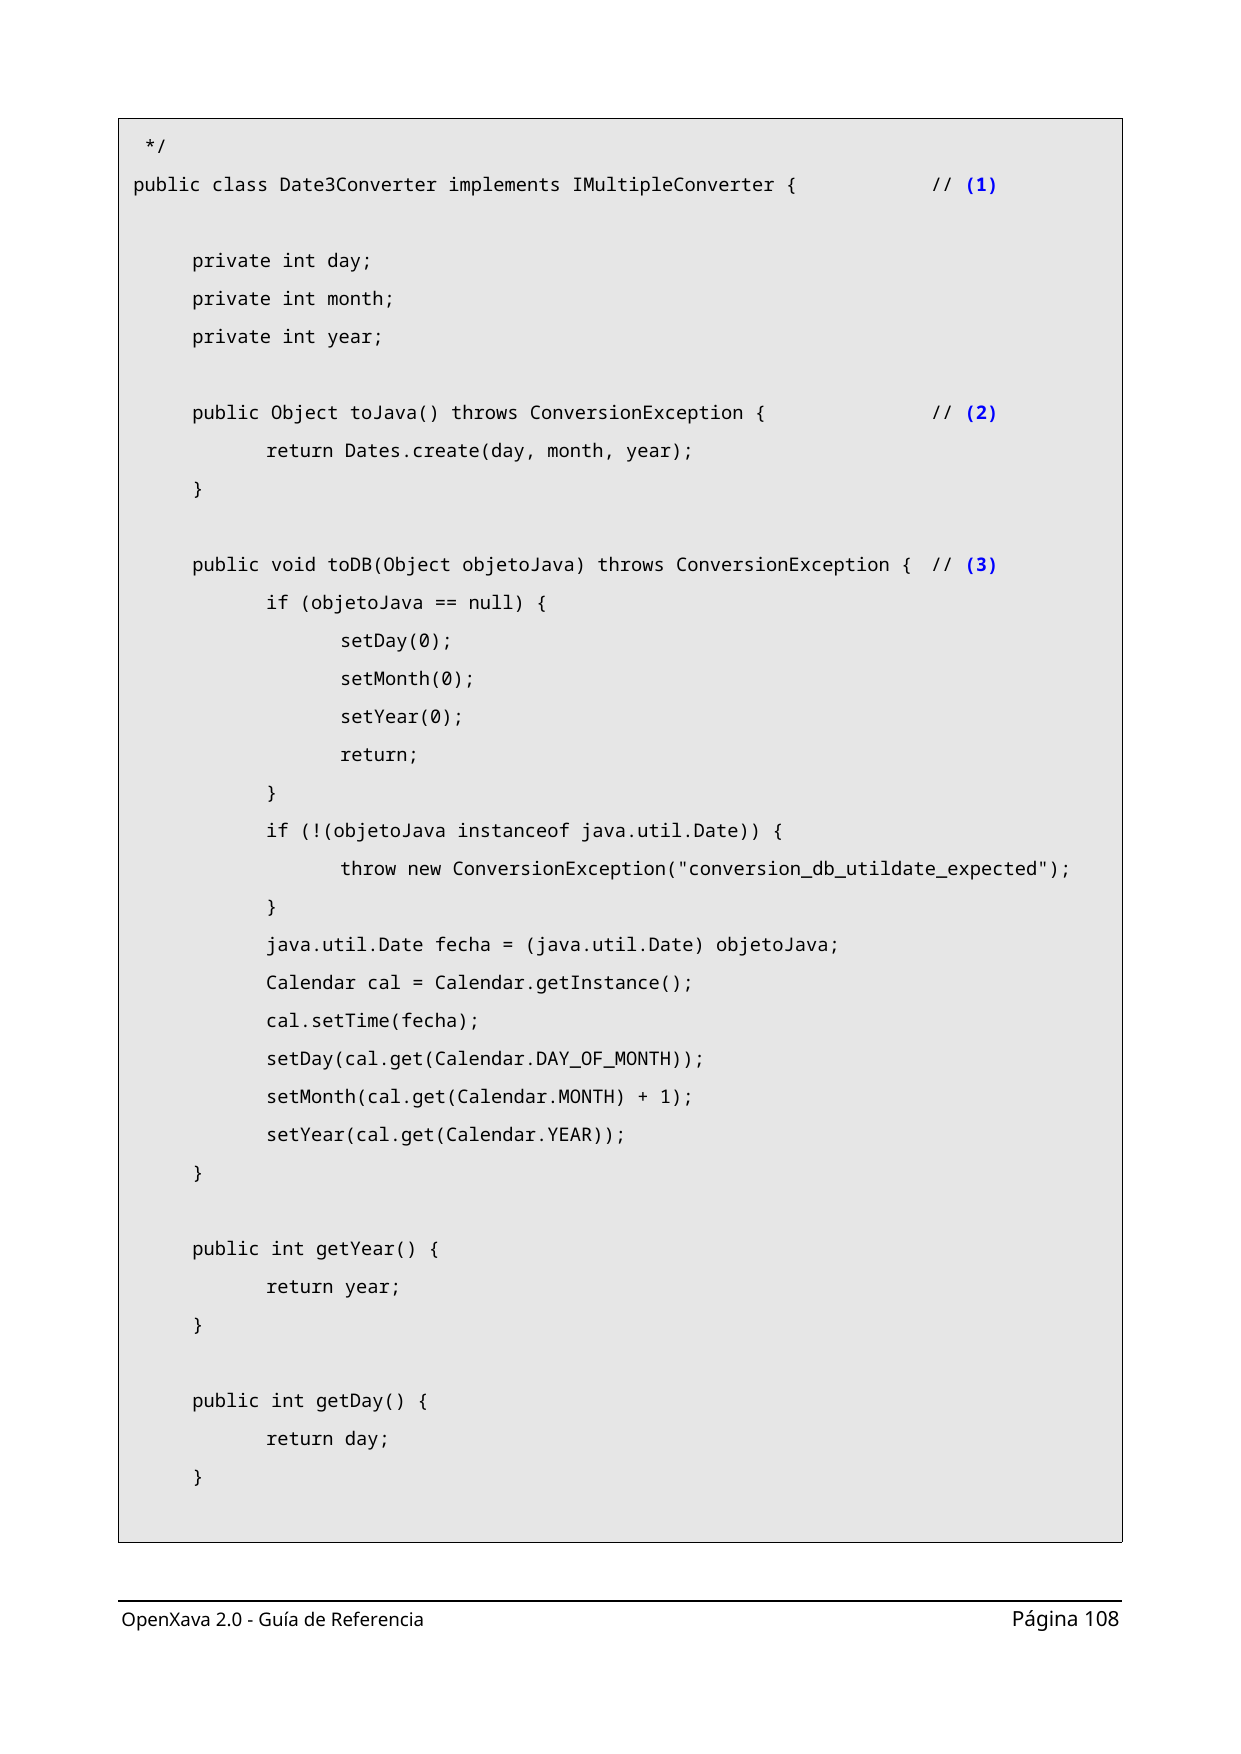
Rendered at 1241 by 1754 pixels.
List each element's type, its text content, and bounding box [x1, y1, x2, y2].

text setDay(0); [119, 612, 1122, 650]
text return day; [119, 1411, 1122, 1449]
text public int getDay() { [119, 1373, 1122, 1411]
text setDay(cal.get(Calendar.DAY_OF_MONTH)); [119, 1031, 1122, 1069]
text */ [119, 119, 1122, 156]
text cal.setTime(fecha); [119, 993, 1122, 1031]
text } [119, 878, 1122, 917]
text Calendar cal = Calendar.getInstance(); [119, 954, 1122, 993]
text public class Date3Converter implements IMultipleConverter { // (1) [119, 156, 1122, 194]
text setYear(cal.get(Calendar.YEAR)); [119, 1107, 1122, 1145]
text } [119, 1145, 1122, 1183]
text return year; [119, 1259, 1122, 1297]
text } [119, 1449, 1122, 1487]
text throw new ConversionException("conversion_db_utildate_expected"); [119, 841, 1122, 878]
text setMonth(0); [119, 650, 1122, 688]
text } [119, 1297, 1122, 1335]
text if (objetoJava == null) { [119, 574, 1122, 612]
text setMonth(cal.get(Calendar.MONTH) + 1); [119, 1069, 1122, 1107]
text if (!(objetoJava instanceof java.util.Date)) { [119, 802, 1122, 841]
text private int day; [119, 232, 1122, 270]
text setYear(0); [119, 688, 1122, 726]
text private int month; [119, 270, 1122, 308]
text java.util.Date fecha = (java.util.Date) objetoJava; [119, 917, 1122, 954]
text return; [119, 726, 1122, 764]
text private int year; [119, 308, 1122, 346]
text } [119, 764, 1122, 802]
text public void toDB(Object objetoJava) throws ConversionException { // (3) [119, 536, 1122, 574]
text public int getYear() { [119, 1221, 1122, 1259]
text public Object toJava() throws ConversionException { // (2) [119, 384, 1122, 422]
text return Dates.create(day, month, year); [119, 422, 1122, 460]
text } [119, 460, 1122, 498]
